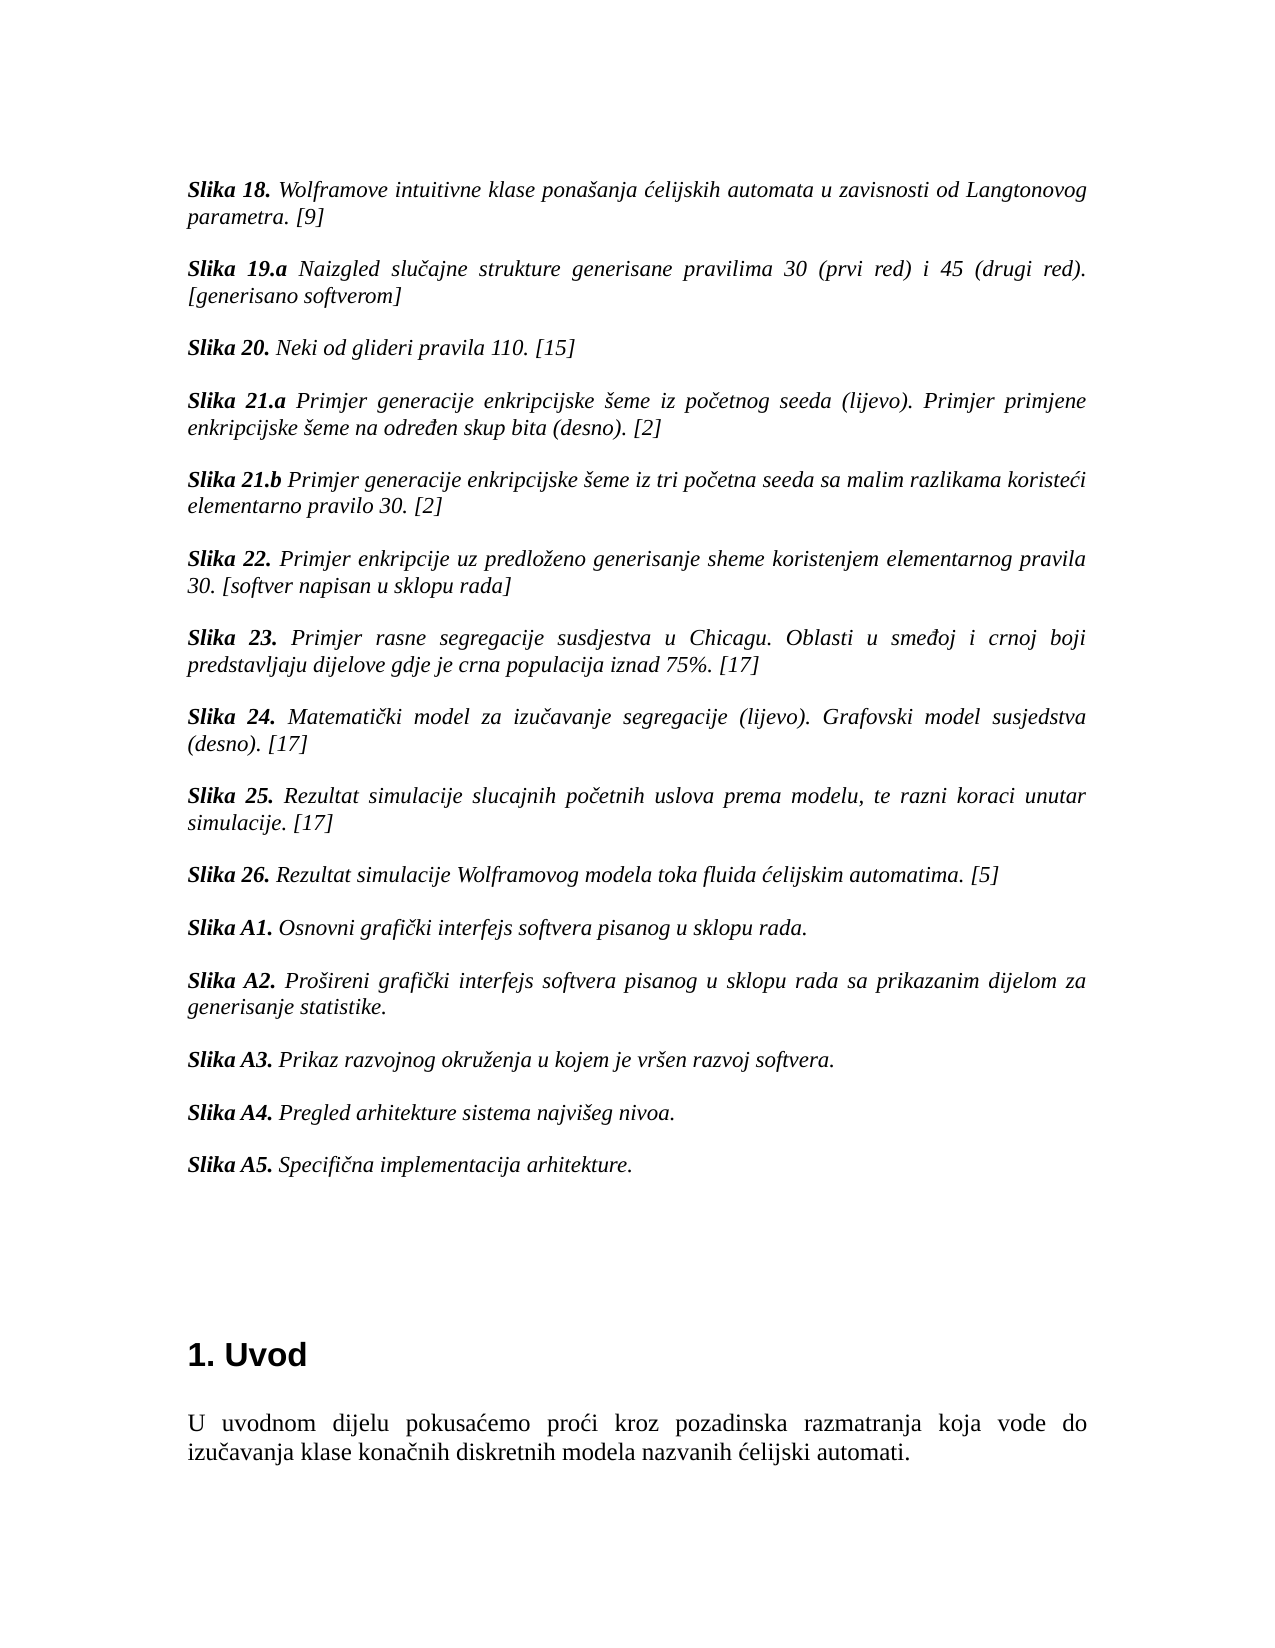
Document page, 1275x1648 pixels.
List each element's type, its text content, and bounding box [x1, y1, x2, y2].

text Slika A4. Pregled arhitekture sistema najvišeg nivoa. [187, 1099, 1088, 1125]
subtitle 1. Uvod [187, 1334, 1088, 1373]
text Slika 21.a Primjer generacije enkripcijske šeme iz početnog seeda (lijevo). Primjer primjene enkripcijske šeme na određen skup bita (desno). [2] [187, 387, 1088, 440]
text Slika 19.a Naizgled slučajne strukture generisane pravilima 30 (prvi red) i 45 (drugi red). [generisano softverom] [187, 255, 1088, 308]
text Slika A1. Osnovni grafički interfejs softvera pisanog u sklopu rada. [187, 914, 1088, 941]
text Slika 26. Rezultat simulacije Wolframovog modela toka fluida ćelijskim automatima. [5] [187, 862, 1088, 888]
text Slika 18. Wolframove intuitivne klase ponašanja ćelijskih automata u zavisnosti od Langtonovog parametra. [9] [187, 176, 1088, 229]
text U uvodnom dijelu pokusaćemo proći kroz pozadinska razmatranja koja vode do izučavanja klase konačnih diskretnih modela nazvanih ćelijski automati. [187, 1408, 1088, 1466]
text Slika 20. Neki od glideri pravila 110. [15] [187, 334, 1088, 361]
text Slika A5. Specifična implementacija arhitekture. [187, 1151, 1088, 1178]
text Slika A2. Prošireni grafički interfejs softvera pisanog u sklopu rada sa prikazanim dijelom za generisanje statistike. [187, 967, 1088, 1020]
text Slika 21.b Primjer generacije enkripcijske šeme iz tri početna seeda sa malim razlikama koristeći elementarno pravilo 30. [2] [187, 466, 1088, 519]
text Slika A3. Prikaz razvojnog okruženja u kojem je vršen razvoj softvera. [187, 1046, 1088, 1072]
text Slika 22. Primjer enkripcije uz predloženo generisanje sheme koristenjem elementarnog pravila 30. [softver napisan u sklopu rada] [187, 545, 1088, 598]
text Slika 23. Primjer rasne segregacije susdjestva u Chicagu. Oblasti u smeđoj i crnoj boji predstavljaju dijelove gdje je crna populacija iznad 75%. [17] [187, 624, 1088, 677]
text Slika 24. Matematički model za izučavanje segregacije (lijevo). Grafovski model susjedstva (desno). [17] [187, 703, 1088, 756]
text Slika 25. Rezultat simulacije slucajnih početnih uslova prema modelu, te razni koraci unutar simulacije. [17] [187, 782, 1088, 835]
